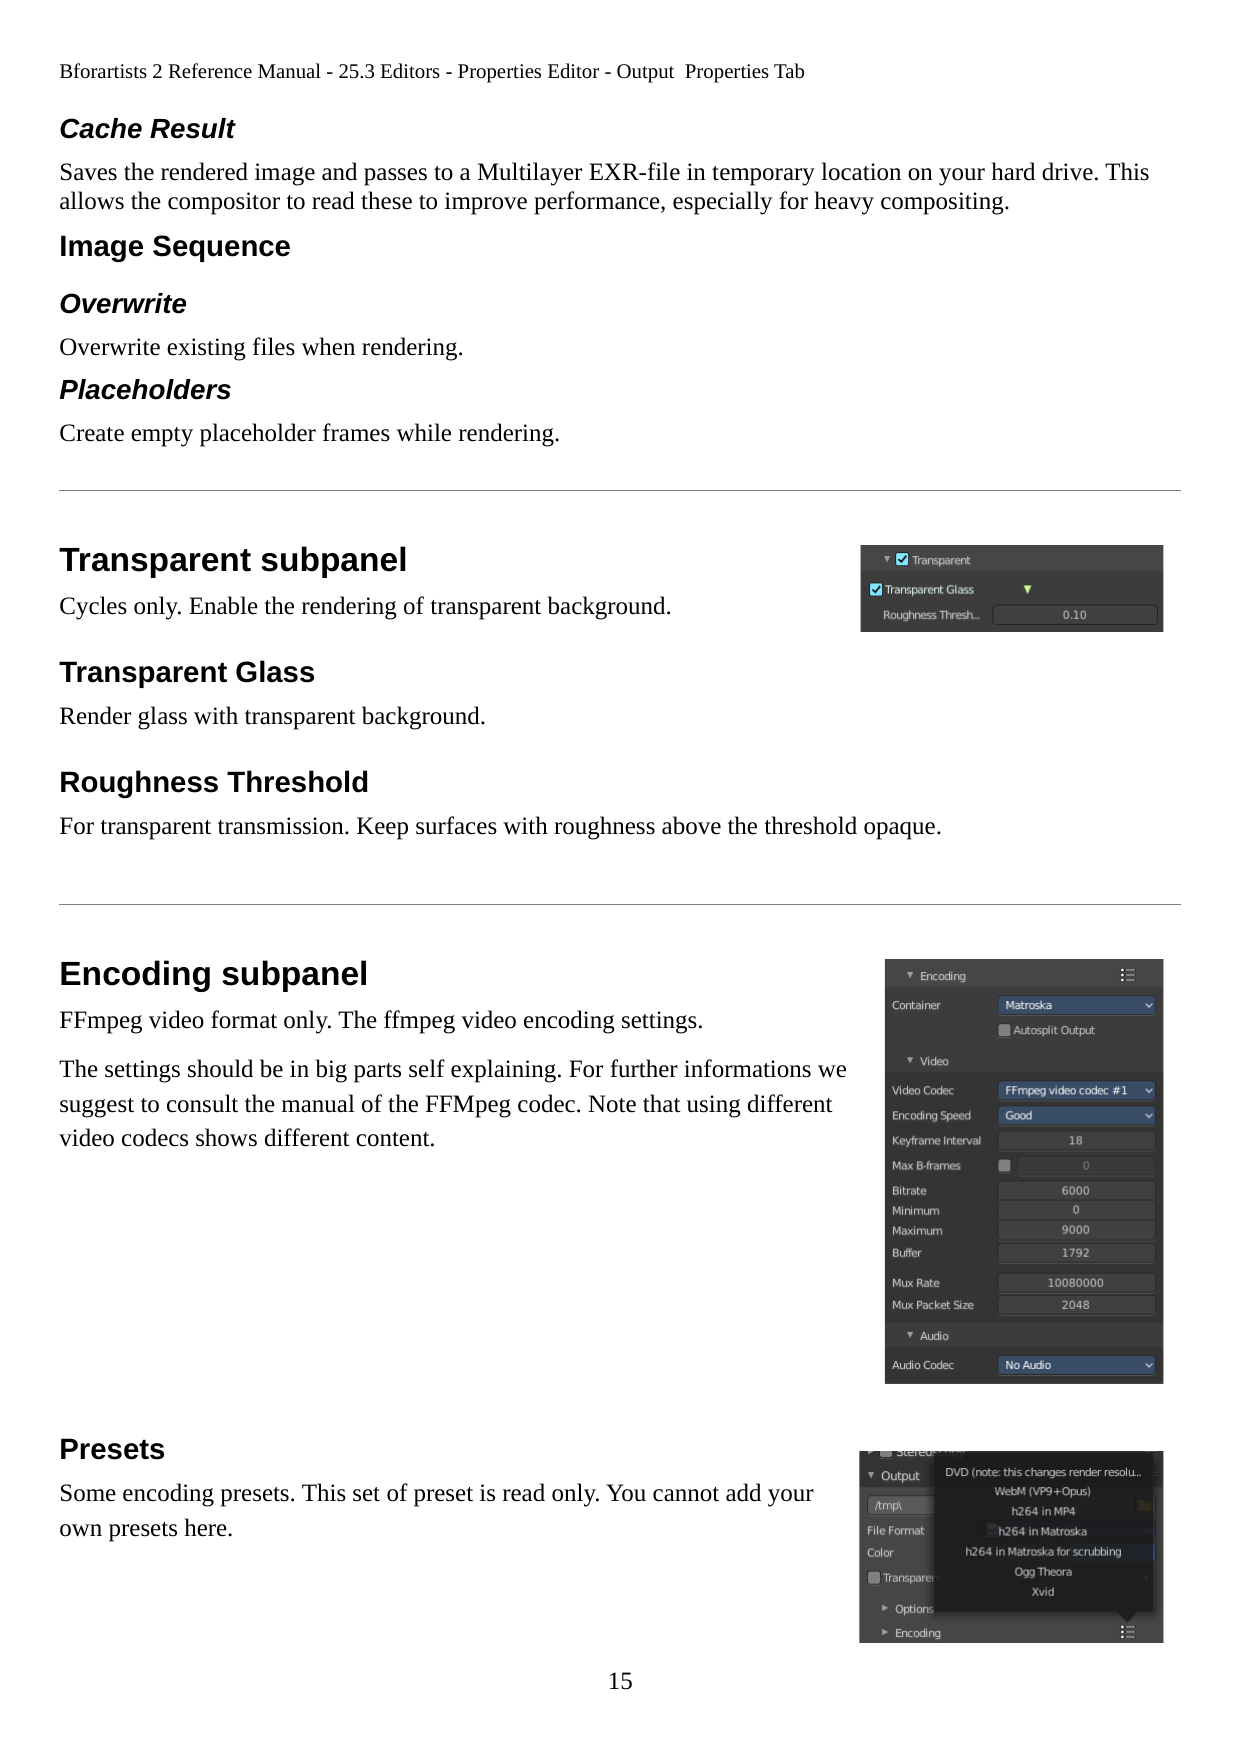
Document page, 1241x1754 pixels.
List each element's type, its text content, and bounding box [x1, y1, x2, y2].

subtitle Transparent subpanel [59, 540, 1181, 579]
subtitle Overwrite [59, 288, 1181, 320]
picture [859, 1451, 1164, 1643]
subtitle Placeholders [59, 373, 1181, 405]
list Create empty placeholder frames while rendering. [59, 418, 1181, 447]
list Saves the rendered image and passes to a Multilayer EXR-file in temporary location on your hard drive. This allows the compositor to read these to improve performance, especially for heavy compositing. [59, 157, 1181, 214]
text Cycles only. Enable the rendering of transparent background. [59, 591, 860, 620]
picture [884, 959, 1164, 1384]
subtitle Transparent Glass [59, 655, 1181, 689]
subtitle Presets [59, 1432, 1181, 1466]
text Render glass with transparent background. [59, 701, 1181, 730]
text FFmpeg video format only. The ffmpeg video encoding settings. [59, 1005, 884, 1034]
text Some encoding presets. This set of preset is read only. You cannot add your own presets here. [59, 1478, 859, 1542]
list Overwrite existing files when rendering. [59, 332, 1181, 361]
subtitle Image Sequence [59, 229, 1181, 263]
text For transparent transmission. Keep surfaces with roughness above the threshold opaque. [59, 811, 1181, 840]
subtitle Roughness Threshold [59, 765, 1181, 799]
subtitle Encoding subpanel [59, 954, 1181, 993]
picture [860, 545, 1164, 632]
subtitle Cache Result [59, 113, 1181, 144]
text The settings should be in big parts self explaining. For further informations we suggest to consult the manual of the FFMpeg codec. Note that using different video codecs shows different content. [59, 1054, 884, 1152]
